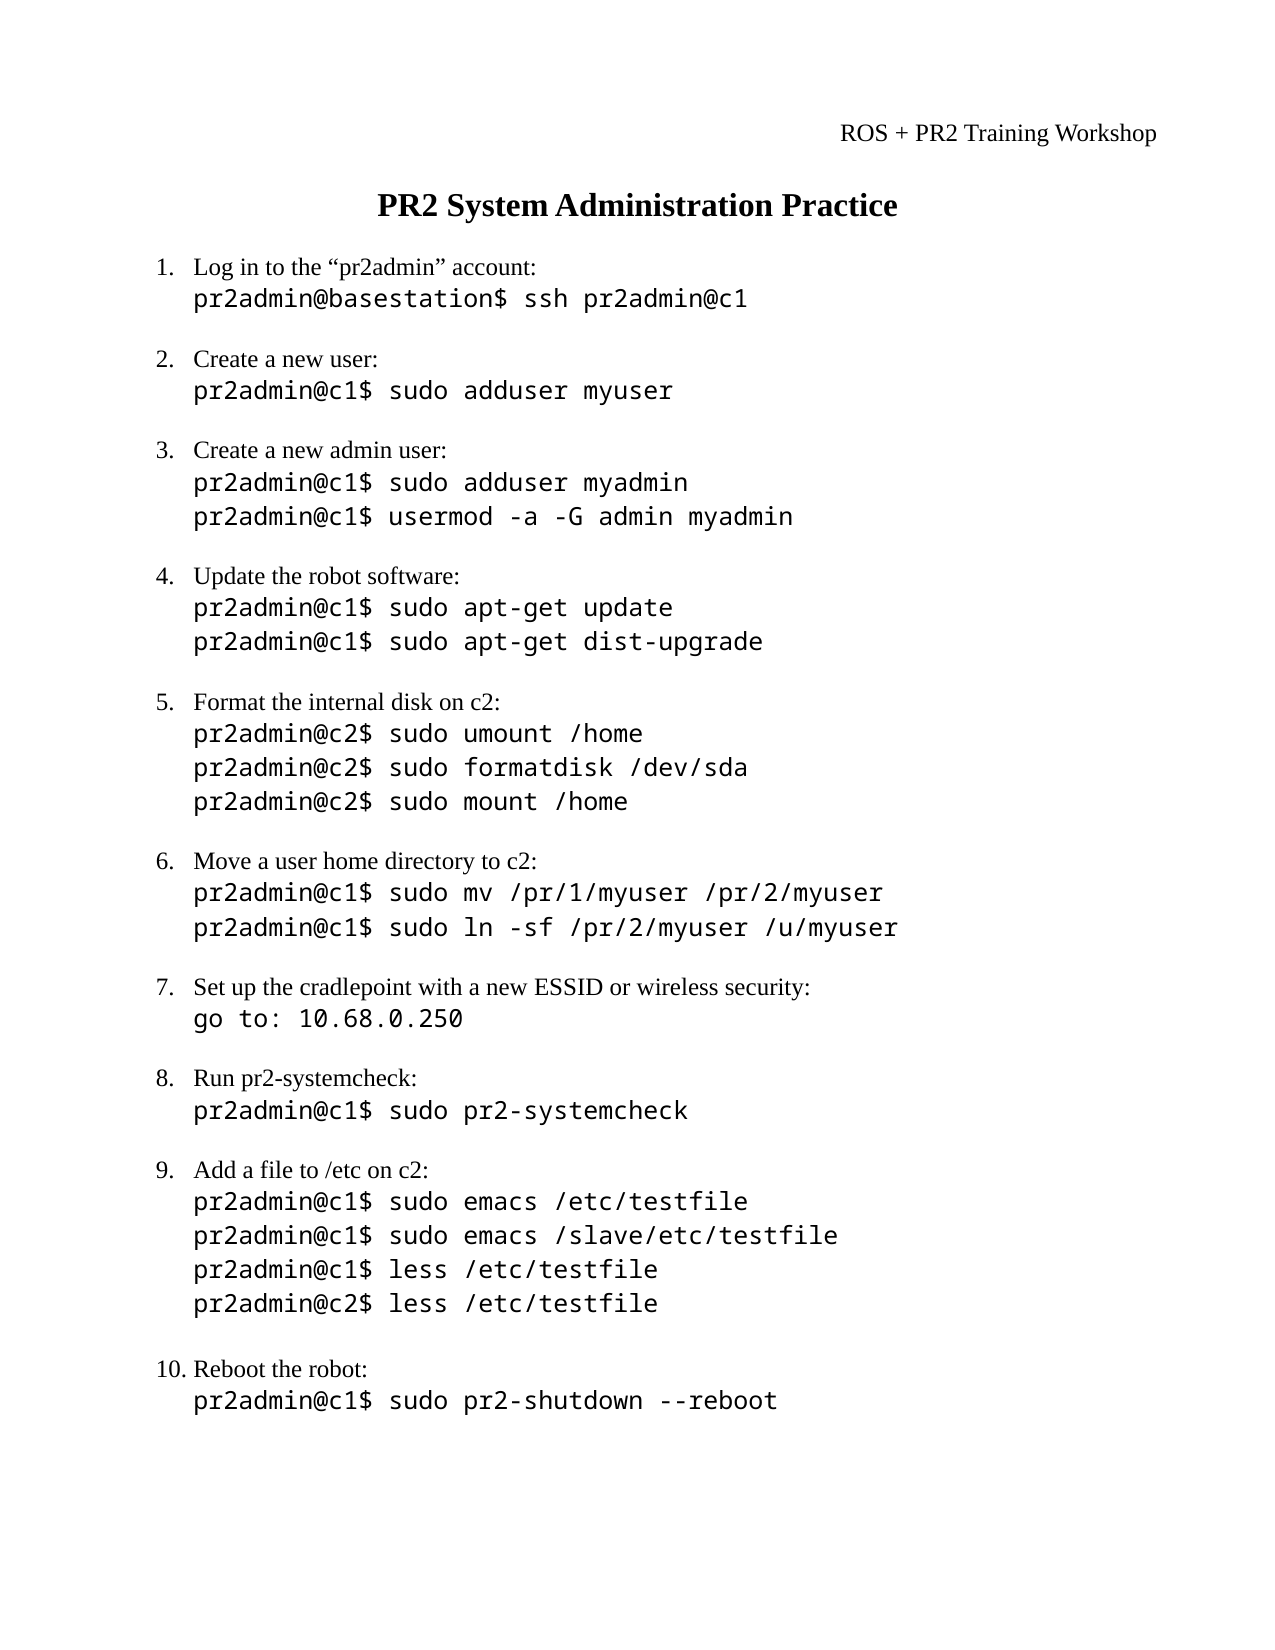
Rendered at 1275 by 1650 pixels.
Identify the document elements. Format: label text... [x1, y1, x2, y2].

list Reboot the robot: pr2admin@c1$ sudo pr2-shutdown --reboot [156, 1354, 1157, 1417]
list Set up the cradlepoint with a new ESSID or wireless security: go to: 10.68.0.250 [156, 972, 1157, 1063]
list Update the robot software: pr2admin@c1$ sudo apt-get update pr2admin@c1$ sudo apt-get dist-upgrade [156, 561, 1157, 687]
list pr2admin@c1$ sudo emacs /etc/testfile pr2admin@c1$ sudo emacs /slave/etc/testfile [156, 1184, 1157, 1252]
list Create a new user: pr2admin@c1$ sudo adduser myuser [156, 344, 1157, 435]
list Format the internal disk on c2: pr2admin@c2$ sudo umount /home pr2admin@c2$ sudo formatdisk /dev/sda pr2admin@c2$ sudo mount /home [156, 687, 1157, 846]
list Move a user home directory to c2: pr2admin@c1$ sudo mv /pr/1/myuser /pr/2/myuser pr2admin@c1$ sudo ln -sf /pr/2/myuser /u/myuser [156, 846, 1157, 972]
list Create a new admin user: pr2admin@c1$ sudo adduser myadmin pr2admin@c1$ usermod -a -G admin myadmin [156, 435, 1157, 561]
list Add a file to /etc on c2: [156, 1155, 1157, 1184]
list Log in to the “pr2admin” account: pr2admin@basestation$ ssh pr2admin@c1 [156, 252, 1157, 344]
list Run pr2-systemcheck: pr2admin@c1$ sudo pr2-systemcheck [156, 1063, 1157, 1155]
list pr2admin@c2$ less /etc/testfile [156, 1286, 1157, 1354]
list pr2admin@c1$ less /etc/testfile [156, 1252, 1157, 1286]
text ROS + PR2 Training Workshop [118, 118, 1157, 147]
text PR2 System Administration Practice [118, 185, 1157, 223]
